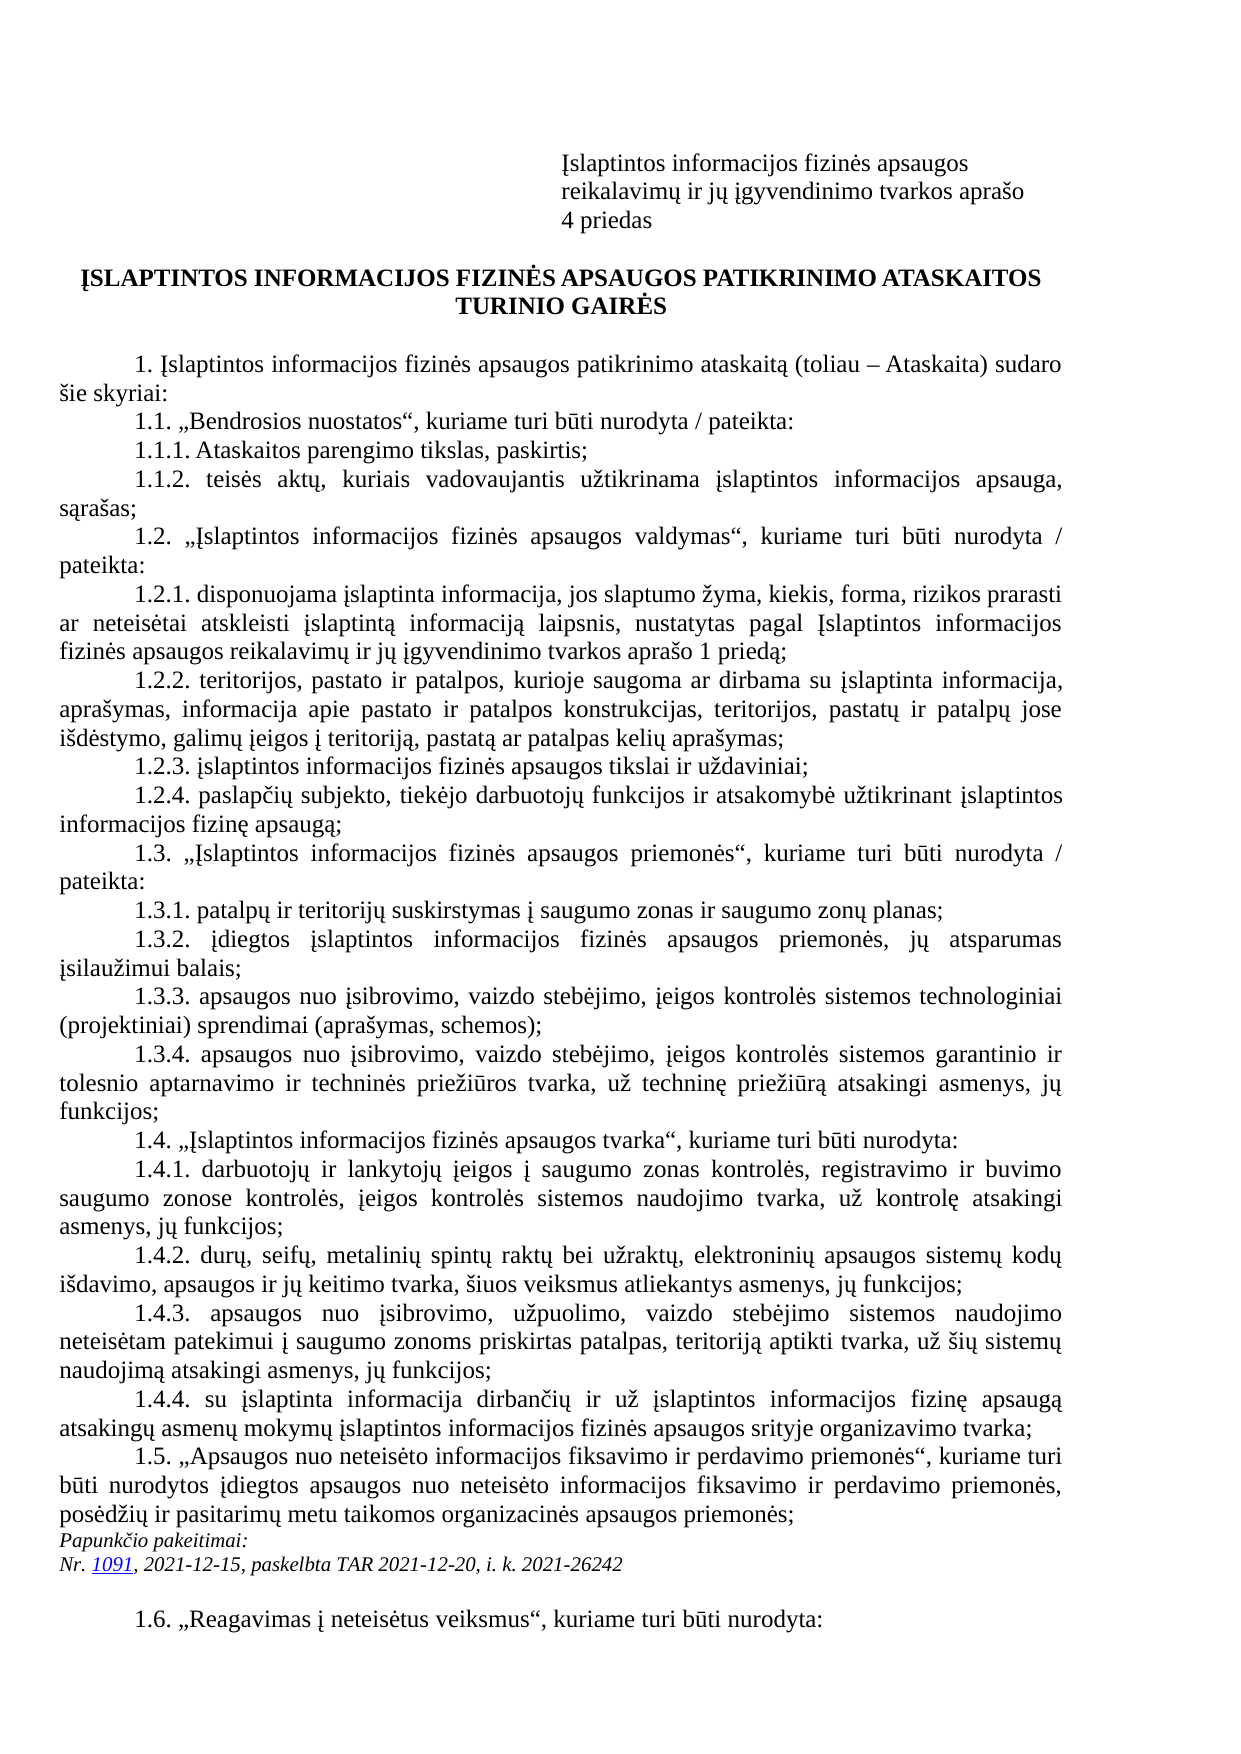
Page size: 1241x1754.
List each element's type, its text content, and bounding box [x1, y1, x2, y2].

text 1.3.3. apsaugos nuo įsibrovimo, vaizdo stebėjimo, įeigos kontrolės sistemos technologiniai (projektiniai) sprendimai (aprašymas, schemos); [59, 981, 1063, 1039]
text 1.4. „Įslaptintos informacijos fizinės apsaugos tvarka“, kuriame turi būti nurodyta: [59, 1125, 1063, 1154]
text 1.1.1. Ataskaitos parengimo tikslas, paskirtis; [59, 435, 1063, 464]
text 1.2.2. teritorijos, pastato ir patalpos, kurioje saugoma ar dirbama su įslaptinta informacija, aprašymas, informacija apie pastato ir patalpos konstrukcijas, teritorijos, pastatų ir patalpų jose išdėstymo, galimų įeigos į teritoriją, pastatą ar patalpas kelių aprašymas; [59, 665, 1063, 751]
text 1.2. „Įslaptintos informacijos fizinės apsaugos valdymas“, kuriame turi būti nurodyta / pateikta: [59, 521, 1063, 579]
text 1.3.1. patalpų ir teritorijų suskirstymas į saugumo zonas ir saugumo zonų planas; [59, 895, 1063, 924]
text 1.2.1. disponuojama įslaptinta informacija, jos slaptumo žyma, kiekis, forma, rizikos prarasti ar neteisėtai atskleisti įslaptintą informaciją laipsnis, nustatytas pagal Įslaptintos informacijos fizinės apsaugos reikalavimų ir jų įgyvendinimo tvarkos aprašo 1 priedą; [59, 579, 1063, 665]
text 1.1. „Bendrosios nuostatos“, kuriame turi būti nurodyta / pateikta: [59, 406, 1063, 435]
text Papunkčio pakeitimai: [59, 1528, 1063, 1552]
text 1.4.4. su įslaptinta informacija dirbančių ir už įslaptintos informacijos fizinę apsaugą atsakingų asmenų mokymų įslaptintos informacijos fizinės apsaugos srityje organizavimo tvarka; [59, 1384, 1063, 1441]
text 1. Įslaptintos informacijos fizinės apsaugos patikrinimo ataskaitą (toliau – Ataskaita) sudaro šie skyriai: [59, 349, 1063, 406]
text 1.3.4. apsaugos nuo įsibrovimo, vaizdo stebėjimo, įeigos kontrolės sistemos garantinio ir tolesnio aptarnavimo ir techninės priežiūros tvarka, už techninę priežiūrą atsakingi asmenys, jų funkcijos; [59, 1039, 1063, 1125]
text 1.2.4. paslapčių subjekto, tiekėjo darbuotojų funkcijos ir atsakomybė užtikrinant įslaptintos informacijos fizinę apsaugą; [59, 780, 1063, 838]
text 1.4.2. durų, seifų, metalinių spintų raktų bei užraktų, elektroninių apsaugos sistemų kodų išdavimo, apsaugos ir jų keitimo tvarka, šiuos veiksmus atliekantys asmenys, jų funkcijos; [59, 1240, 1063, 1298]
text 1.3. „Įslaptintos informacijos fizinės apsaugos priemonės“, kuriame turi būti nurodyta / pateikta: [59, 838, 1063, 895]
text 1.6. „Reagavimas į neteisėtus veiksmus“, kuriame turi būti nurodyta: [59, 1604, 1063, 1633]
text 4 priedas [561, 205, 1063, 234]
text 1.3.2. įdiegtos įslaptintos informacijos fizinės apsaugos priemonės, jų atsparumas įsilaužimui balais; [59, 924, 1063, 981]
text 1.4.1. darbuotojų ir lankytojų įeigos į saugumo zonas kontrolės, registravimo ir buvimo saugumo zonose kontrolės, įeigos kontrolės sistemos naudojimo tvarka, už kontrolę atsakingi asmenys, jų funkcijos; [59, 1154, 1063, 1240]
text 1.5. „Apsaugos nuo neteisėto informacijos fiksavimo ir perdavimo priemonės“, kuriame turi būti nurodytos įdiegtos apsaugos nuo neteisėto informacijos fiksavimo ir perdavimo priemonės, posėdžių ir pasitarimų metu taikomos organizacinės apsaugos priemonės; [59, 1441, 1063, 1528]
text 1.4.3. apsaugos nuo įsibrovimo, užpuolimo, vaizdo stebėjimo sistemos naudojimo neteisėtam patekimui į saugumo zonoms priskirtas patalpas, teritoriją aptikti tvarka, už šių sistemų naudojimą atsakingi asmenys, jų funkcijos; [59, 1298, 1063, 1384]
text ĮSLAPTINTOS INFORMACIJOS FIZINĖS APSAUGOS PATIKRINIMO ATASKAITOS TURINIO GAIRĖS [59, 263, 1063, 320]
text Įslaptintos informacijos fizinės apsaugos reikalavimų ir jų įgyvendinimo tvarkos aprašo [561, 148, 1063, 205]
text 1.1.2. teisės aktų, kuriais vadovaujantis užtikrinama įslaptintos informacijos apsauga, sąrašas; [59, 464, 1063, 521]
text Nr. 1091, 2021-12-15, paskelbta TAR 2021-12-20, i. k. 2021-26242 [59, 1552, 1063, 1576]
text 1.2.3. įslaptintos informacijos fizinės apsaugos tikslai ir uždaviniai; [59, 751, 1063, 780]
